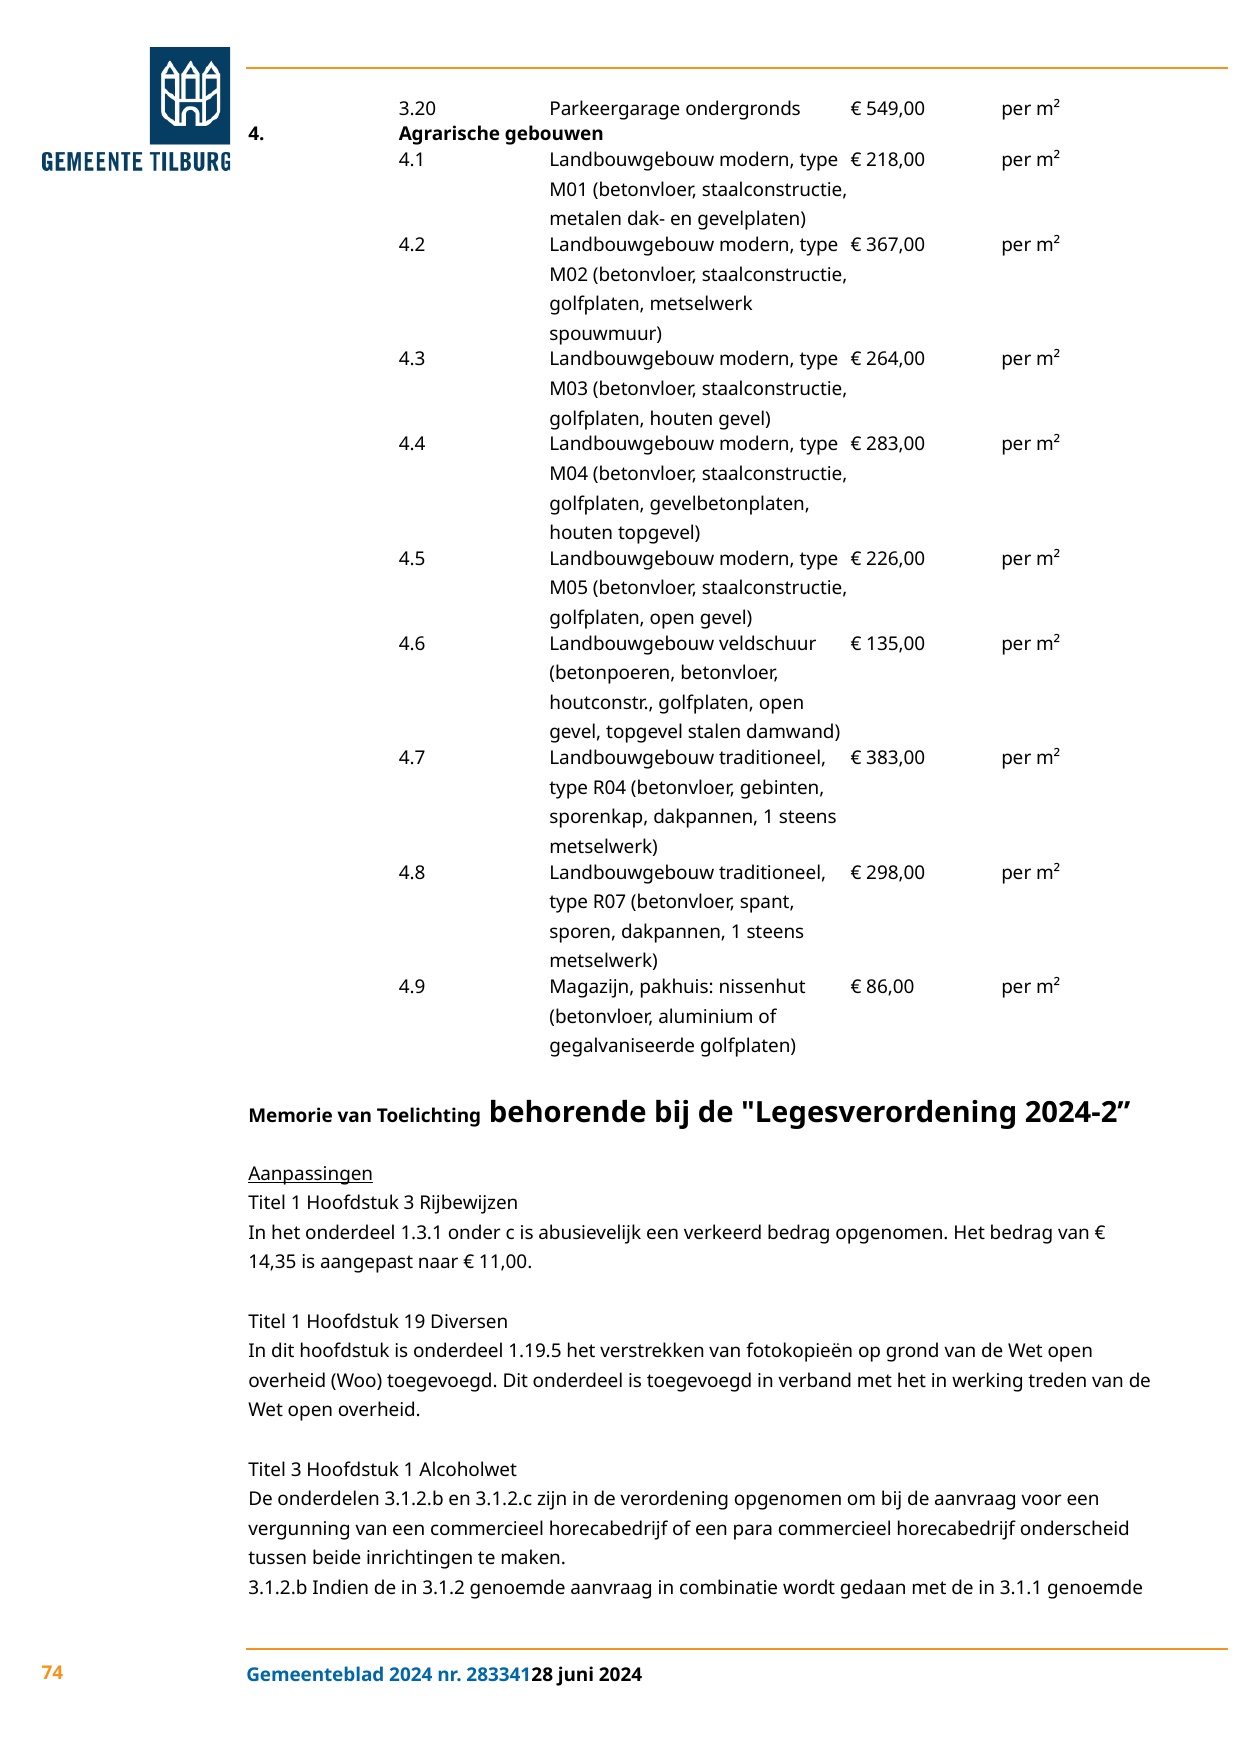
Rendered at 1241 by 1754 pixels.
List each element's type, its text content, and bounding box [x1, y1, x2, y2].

table_cell per m² [1001, 146, 1152, 231]
table_cell [248, 859, 398, 973]
table_cell [248, 744, 398, 859]
table_cell Landbouwgebouw traditioneel, type R07 (betonvloer, spant, sporen, dakpannen, 1 steens metselwerk) [549, 859, 850, 973]
table_cell € 264,00 [850, 346, 1001, 431]
table_cell Parkeergarage ondergronds [549, 95, 850, 121]
table_cell € 283,00 [850, 431, 1001, 545]
table_cell 3.20 [399, 95, 549, 121]
text 3.1.2.b Indien de in 3.1.2 genoemde aanvraag in combinatie wordt gedaan met de in 3.1.1 genoemde [248, 1574, 1152, 1600]
table_cell 4.9 [399, 973, 549, 1058]
table_cell € 383,00 [850, 744, 1001, 859]
table_cell [850, 121, 1001, 146]
table_cell per m² [1001, 95, 1152, 121]
table_cell per m² [1001, 545, 1152, 630]
table_cell € 86,00 [850, 973, 1001, 1058]
table_cell Landbouwgebouw veldschuur (betonpoeren, betonvloer, houtconstr., golfplaten, open gevel, topgevel stalen damwand) [549, 630, 850, 744]
table_cell 4.6 [399, 630, 549, 744]
table_cell [248, 431, 398, 545]
table_cell 4.2 [399, 231, 549, 346]
table_cell € 218,00 [850, 146, 1001, 231]
table_cell per m² [1001, 973, 1152, 1058]
table_cell € 367,00 [850, 231, 1001, 346]
table_cell [248, 346, 398, 431]
table_cell Magazijn, pakhuis: nissenhut (betonvloer, aluminium of gegalvaniseerde golfplaten) [549, 973, 850, 1058]
table_cell [248, 973, 398, 1058]
text In dit hoofdstuk is onderdeel 1.19.5 het verstrekken van fotokopieën op grond van de Wet open overheid (Woo) toegevoegd. Dit onderdeel is toegevoegd in verband met het in werking treden van de Wet open overheid. [248, 1337, 1152, 1422]
text Titel 1 Hoofdstuk 19 Diversen [248, 1308, 1152, 1333]
table_cell € 226,00 [850, 545, 1001, 630]
table_cell 4.5 [399, 545, 549, 630]
table_cell 4.3 [399, 346, 549, 431]
table_cell per m² [1001, 630, 1152, 744]
table_cell [1001, 121, 1152, 146]
table_cell [248, 545, 398, 630]
table_cell 4.4 [399, 431, 549, 545]
text De onderdelen 3.1.2.b en 3.1.2.c zijn in de verordening opgenomen om bij de aanvraag voor een vergunning van een commercieel horecabedrijf of een para commercieel horecabedrijf onderscheid tussen beide inrichtingen te maken. [248, 1485, 1152, 1570]
table_cell 4.1 [399, 146, 549, 231]
table_cell [248, 95, 398, 121]
picture [41, 47, 231, 172]
table_cell 4. [248, 121, 398, 146]
text Titel 3 Hoofdstuk 1 Alcoholwet [248, 1456, 1152, 1481]
table_cell Agrarische gebouwen [399, 121, 850, 146]
text In het onderdeel 1.3.1 onder c is abusievelijk een verkeerd bedrag opgenomen. Het bedrag van € 14,35 is aangepast naar € 11,00. [248, 1219, 1152, 1274]
table_cell 4.8 [399, 859, 549, 973]
table_cell [248, 630, 398, 744]
table_cell Landbouwgebouw traditioneel, type R04 (betonvloer, gebinten, sporenkap, dakpannen, 1 steens metselwerk) [549, 744, 850, 859]
table_cell 4.7 [399, 744, 549, 859]
table_cell [248, 146, 398, 231]
text Memorie van Toelichting behorende bij de "Legesverordening 2024-2” [248, 1091, 1152, 1131]
table_cell per m² [1001, 859, 1152, 973]
table_cell Landbouwgebouw modern, type M01 (betonvloer, staalconstructie, metalen dak- en gevelplaten) [549, 146, 850, 231]
table_cell per m² [1001, 744, 1152, 859]
table_cell € 549,00 [850, 95, 1001, 121]
table_cell Landbouwgebouw modern, type M05 (betonvloer, staalconstructie, golfplaten, open gevel) [549, 545, 850, 630]
table_cell [248, 231, 398, 346]
table_cell per m² [1001, 231, 1152, 346]
table_cell Landbouwgebouw modern, type M03 (betonvloer, staalconstructie, golfplaten, houten gevel) [549, 346, 850, 431]
text Titel 1 Hoofdstuk 3 Rijbewijzen [248, 1189, 1152, 1215]
table_cell Landbouwgebouw modern, type M04 (betonvloer, staalconstructie, golfplaten, gevelbetonplaten, houten topgevel) [549, 431, 850, 545]
table_cell per m² [1001, 346, 1152, 431]
table_cell per m² [1001, 431, 1152, 545]
table_cell € 298,00 [850, 859, 1001, 973]
table_cell Landbouwgebouw modern, type M02 (betonvloer, staalconstructie, golfplaten, metselwerk spouwmuur) [549, 231, 850, 346]
table_cell € 135,00 [850, 630, 1001, 744]
text Aanpassingen [248, 1160, 1152, 1186]
